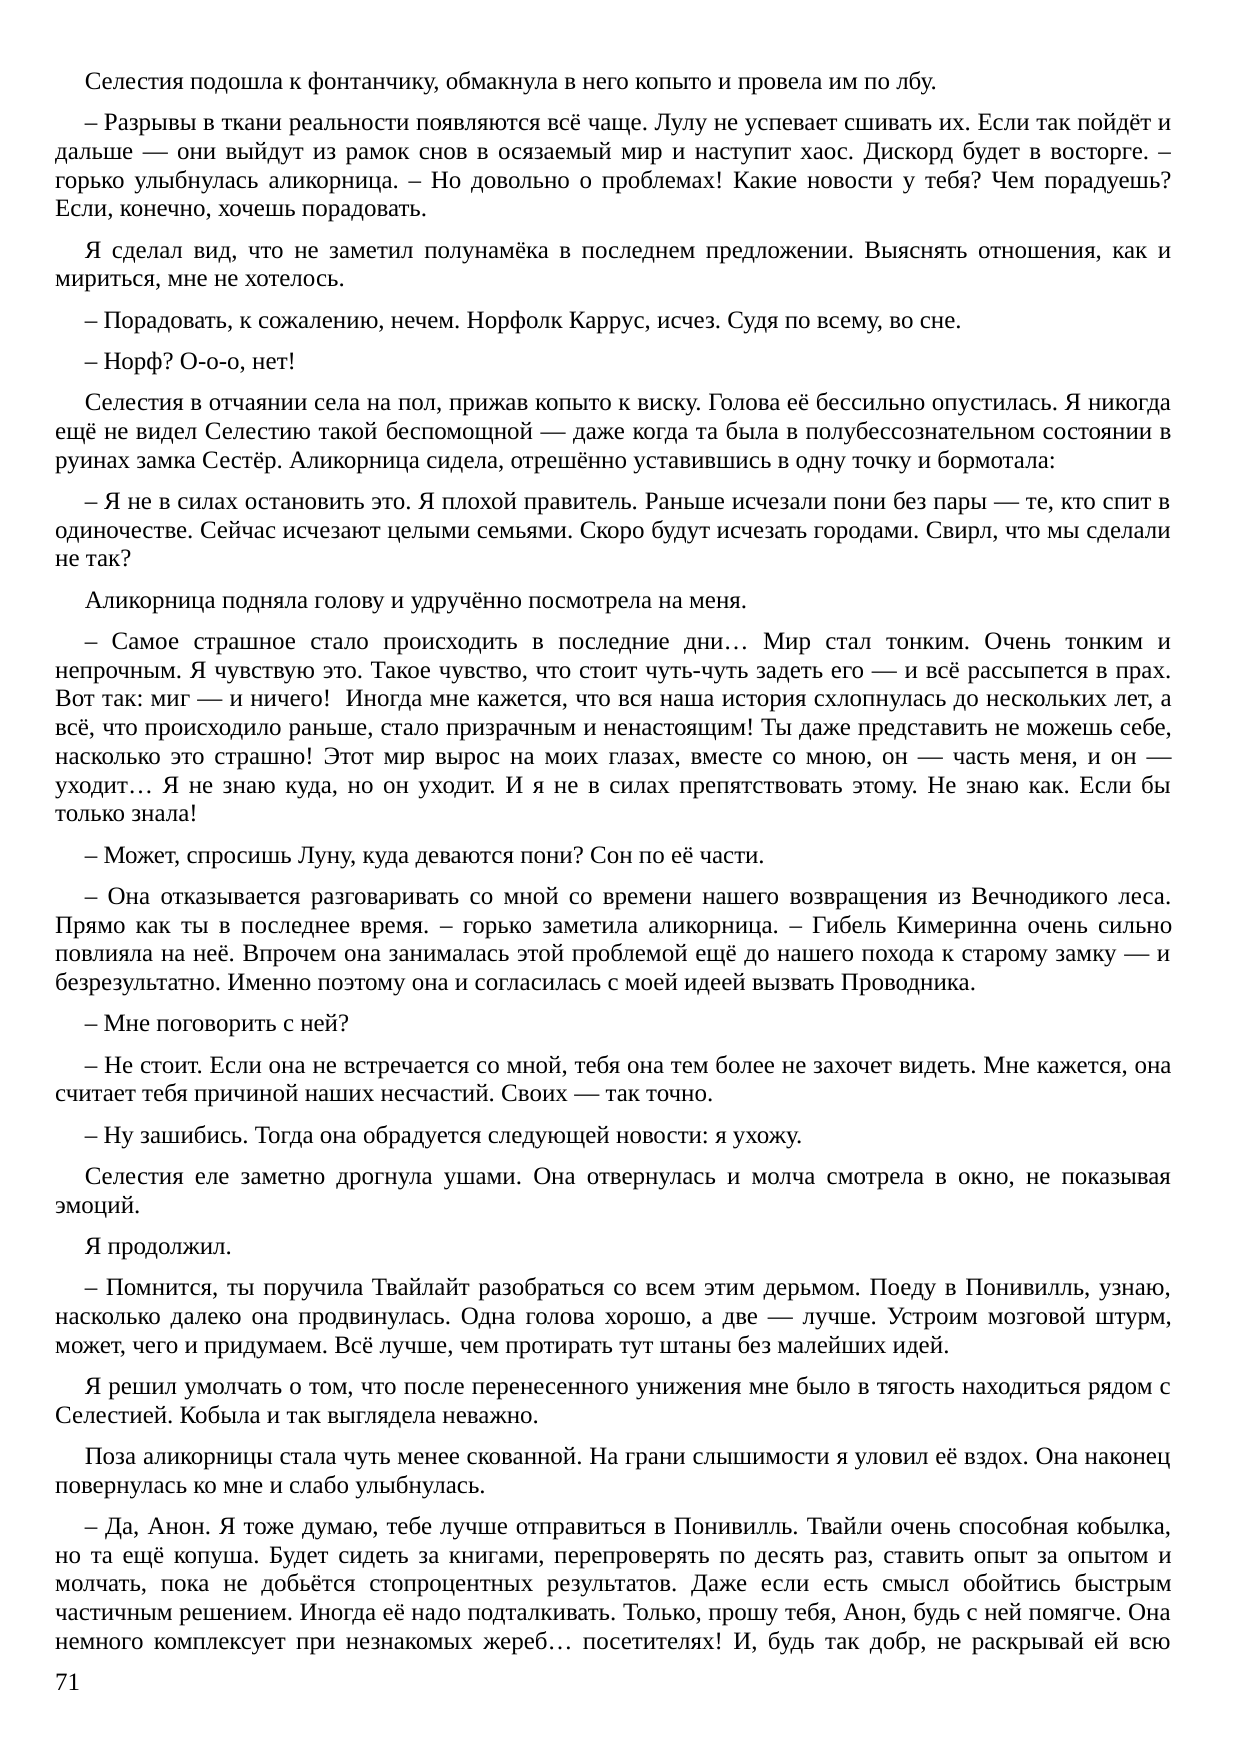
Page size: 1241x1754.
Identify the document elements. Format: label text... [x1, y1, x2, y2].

text – Норф? О-о-о, нет! [55, 346, 1173, 375]
text – Может, спросишь Луну, куда деваются пони? Сон по её части. [55, 840, 1173, 868]
text – Ну зашибись. Тогда она обрадуется следующей новости: я ухожу. [55, 1120, 1173, 1148]
text – Она отказывается разговаривать со мной со времени нашего возвращения из Вечнодикого леса. Прямо как ты в последнее время. – горько заметила аликорница. – Гибель Кимеринна очень сильно повлияла на неё. Впрочем она занималась этой проблемой ещё до нашего похода к старому замку — и безрезультатно. Именно поэтому она и согласилась с моей идеей вызвать Проводника. [55, 881, 1173, 996]
text – Да, Анон. Я тоже думаю, тебе лучше отправиться в Понивилль. Твайли очень способная кобылка, но та ещё копуша. Будет сидеть за книгами, перепроверять по десять раз, ставить опыт за опытом и молчать, пока не добьётся стопроцентных результатов. Даже если есть смысл обойтись быстрым частичным решением. Иногда её надо подталкивать. Только, прошу тебя, Анон, будь с ней помягче. Она немного комплексует при незнакомых жереб… посетителях! И, будь так добр, не раскрывай ей всю [55, 1511, 1173, 1655]
text – Не стоит. Если она не встречается со мной, тебя она тем более не захочет видеть. Мне кажется, она считает тебя причиной наших несчастий. Своих — так точно. [55, 1050, 1173, 1107]
text – Порадовать, к сожалению, нечем. Норфолк Каррус, исчез. Судя по всему, во сне. [55, 305, 1173, 333]
text Я решил умолчать о том, что после перенесенного унижения мне было в тягость находиться рядом с Селестией. Кобыла и так выглядела неважно. [55, 1371, 1173, 1428]
text – Мне поговорить с ней? [55, 1008, 1173, 1037]
text Я сделал вид, что не заметил полунамёка в последнем предложении. Выяснять отношения, как и мириться, мне не хотелось. [55, 235, 1173, 292]
text Селестия подошла к фонтанчику, обмакнула в него копыто и провела им по лбу. [55, 66, 1173, 95]
text Аликорница подняла голову и удручённо посмотрела на меня. [55, 585, 1173, 613]
text Селестия еле заметно дрогнула ушами. Она отвернулась и молча смотрела в окно, не показывая эмоций. [55, 1161, 1173, 1218]
text Я продолжил. [55, 1231, 1173, 1260]
text – Я не в силах остановить это. Я плохой правитель. Раньше исчезали пони без пары — те, кто спит в одиночестве. Сейчас исчезают целыми семьями. Скоро будут исчезать городами. Свирл, что мы сделали не так? [55, 486, 1173, 572]
text Поза аликорницы стала чуть менее скованной. На грани слышимости я уловил её вздох. Она наконец повернулась ко мне и слабо улыбнулась. [55, 1441, 1173, 1498]
text – Помнится, ты поручила Твайлайт разобраться со всем этим дерьмом. Поеду в Понивилль, узнаю, насколько далеко она продвинулась. Одна голова хорошо, а две — лучше. Устроим мозговой штурм, может, чего и придумаем. Всё лучше, чем протирать тут штаны без малейших идей. [55, 1272, 1173, 1358]
text – Разрывы в ткани реальности появляются всё чаще. Лулу не успевает сшивать их. Если так пойдёт и дальше — они выйдут из рамок снов в осязаемый мир и наступит хаос. Дискорд будет в восторге. – горько улыбнулась аликорница. – Но довольно о проблемах! Какие новости у тебя? Чем порадуешь? Если, конечно, хочешь порадовать. [55, 107, 1173, 222]
text – Самое страшное стало происходить в последние дни… Мир стал тонким. Очень тонким и непрочным. Я чувствую это. Такое чувство, что стоит чуть-чуть задеть его — и всё рассыпется в прах. Вот так: миг — и ничего! Иногда мне кажется, что вся наша история схлопнулась до нескольких лет, а всё, что происходило раньше, стало призрачным и ненастоящим! Ты даже представить не можешь себе, насколько это страшно! Этот мир вырос на моих глазах, вместе со мною, он — часть меня, и он — уходит… Я не знаю куда, но он уходит. И я не в силах препятствовать этому. Не знаю как. Если бы только знала! [55, 626, 1173, 827]
text Селестия в отчаянии села на пол, прижав копыто к виску. Голова её бессильно опустилась. Я никогда ещё не видел Селестию такой беспомощной — даже когда та была в полубессознательном состоянии в руинах замка Сестёр. Аликорница сидела, отрешённо уставившись в одну точку и бормотала: [55, 387, 1173, 473]
